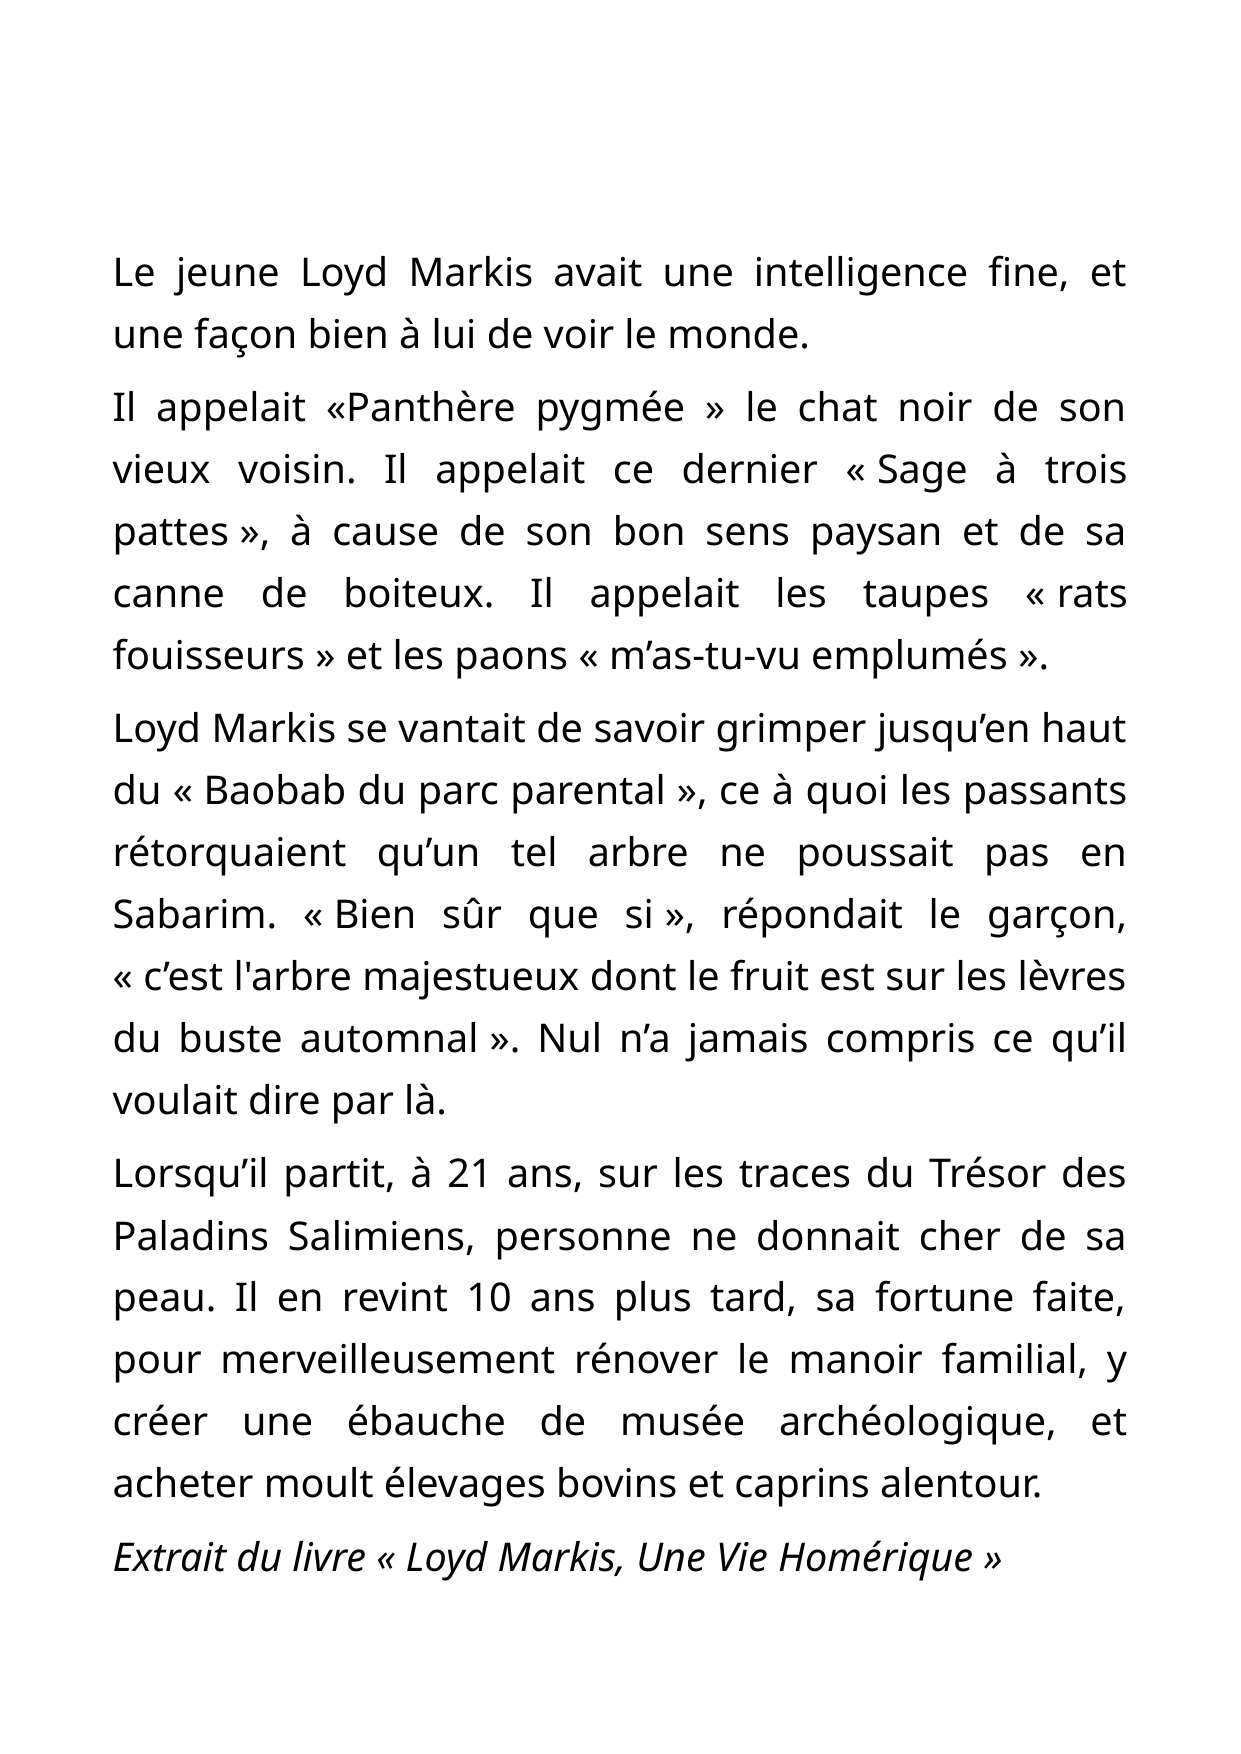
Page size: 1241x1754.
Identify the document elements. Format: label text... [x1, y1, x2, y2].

text Extrait du livre « Loyd Markis, Une Vie Homérique » [112, 1529, 1128, 1583]
text Il appelait «Panthère pygmée » le chat noir de son vieux voisin. Il appelait ce dernier « Sage à trois pattes », à cause de son bon sens paysan et de sa canne de boiteux. Il appelait les taupes « rats fouisseurs » et les paons « m’as-tu-vu emplumés ». [112, 379, 1128, 681]
text Loyd Markis se vantait de savoir grimper jusqu’en haut du « Baobab du parc parental », ce à quoi les passants rétorquaient qu’un tel arbre ne poussait pas en Sabarim. « Bien sûr que si », répondait le garçon, « c’est l'arbre majestueux dont le fruit est sur les lèvres du buste automnal ». Nul n’a jamais compris ce qu’il voulait dire par là. [112, 701, 1128, 1126]
text Le jeune Loyd Markis avait une intelligence fine, et une façon bien à lui de voir le monde. [112, 244, 1128, 360]
text Lorsqu’il partit, à 21 ans, sur les traces du Trésor des Paladins Salimiens, personne ne donnait cher de sa peau. Il en revint 10 ans plus tard, sa fortune faite, pour merveilleusement rénover le manoir familial, y créer une ébauche de musée archéologique, et acheter moult élevages bovins et caprins alentour. [112, 1146, 1128, 1509]
